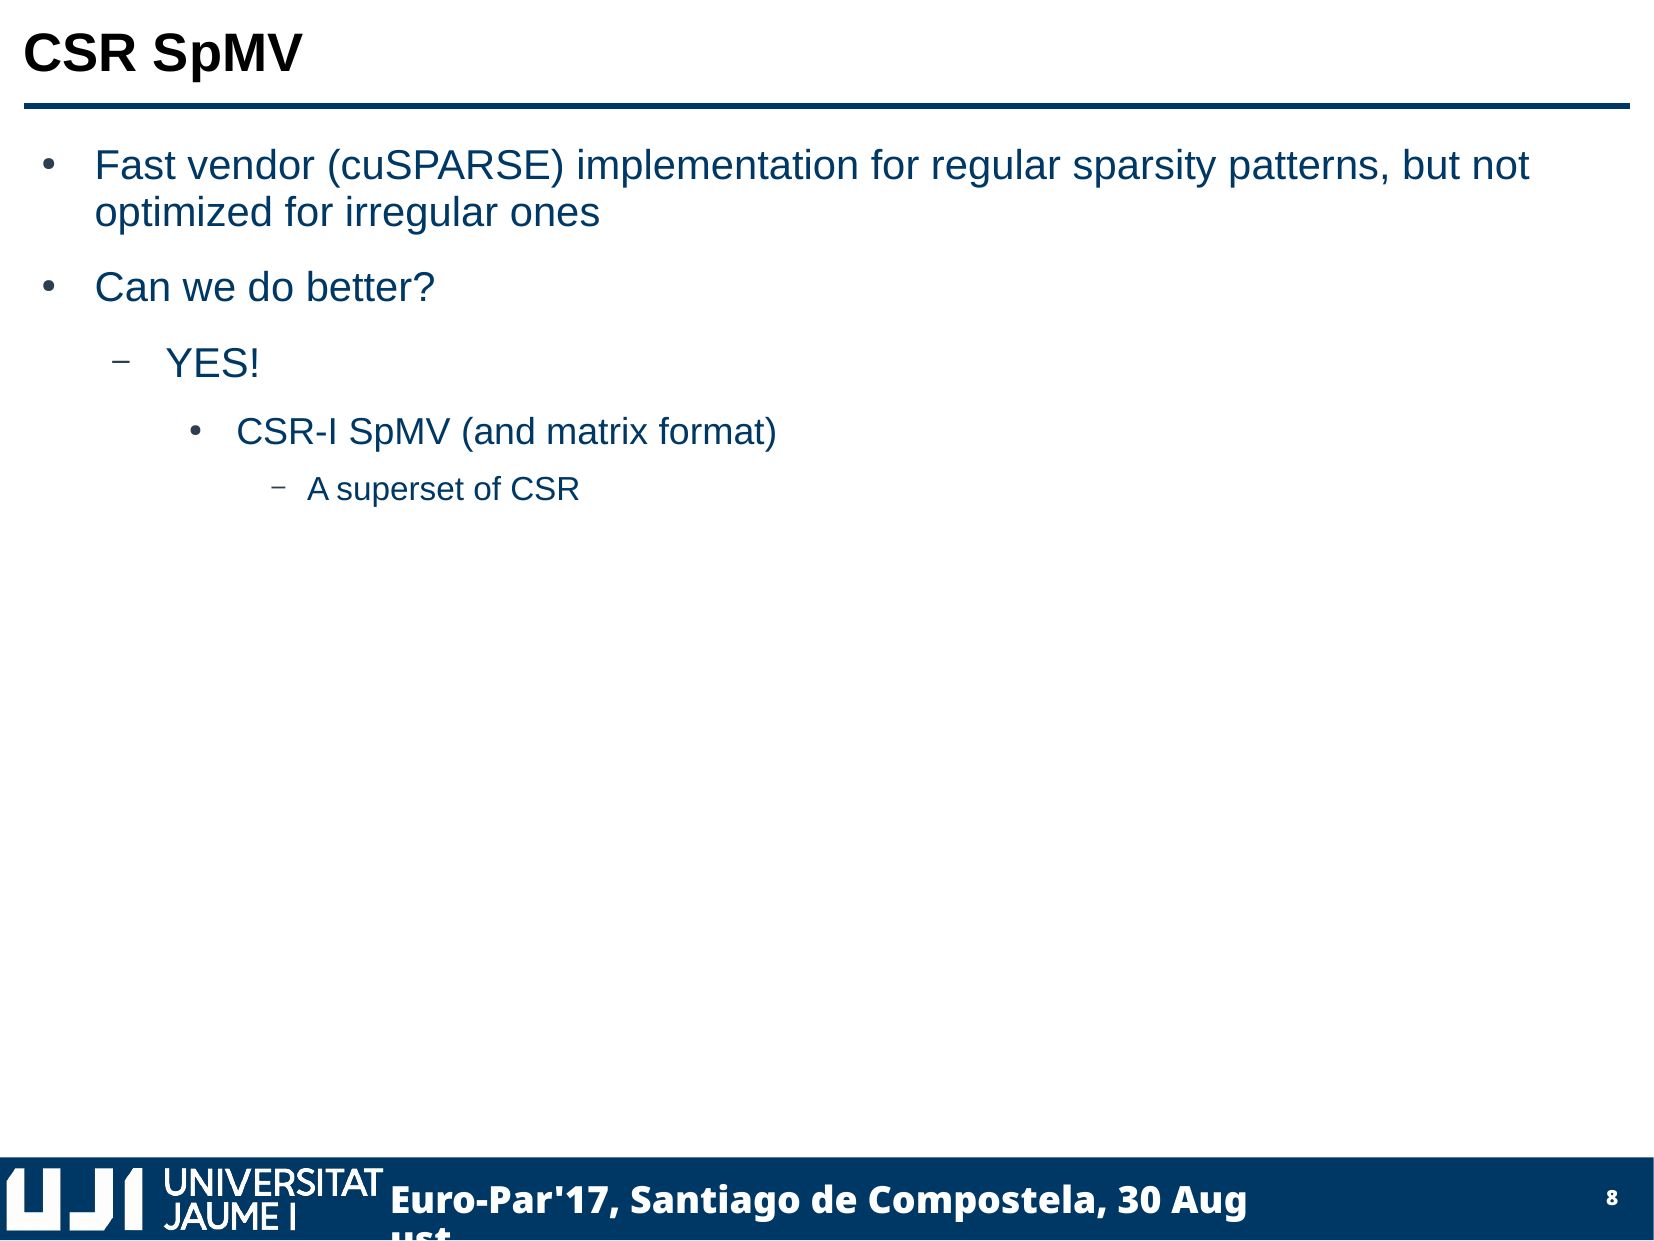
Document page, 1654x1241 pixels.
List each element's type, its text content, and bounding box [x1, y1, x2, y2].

picture [0, 1158, 390, 1241]
list Fast vendor (cuSPARSE) implementation for regular sparsity patterns, but not optimized for irregular ones Can we do better? YES! CSR-I SpMV (and matrix format) A superset of CSR [23, 141, 1630, 1134]
title CSR SpMV [23, 0, 1630, 107]
